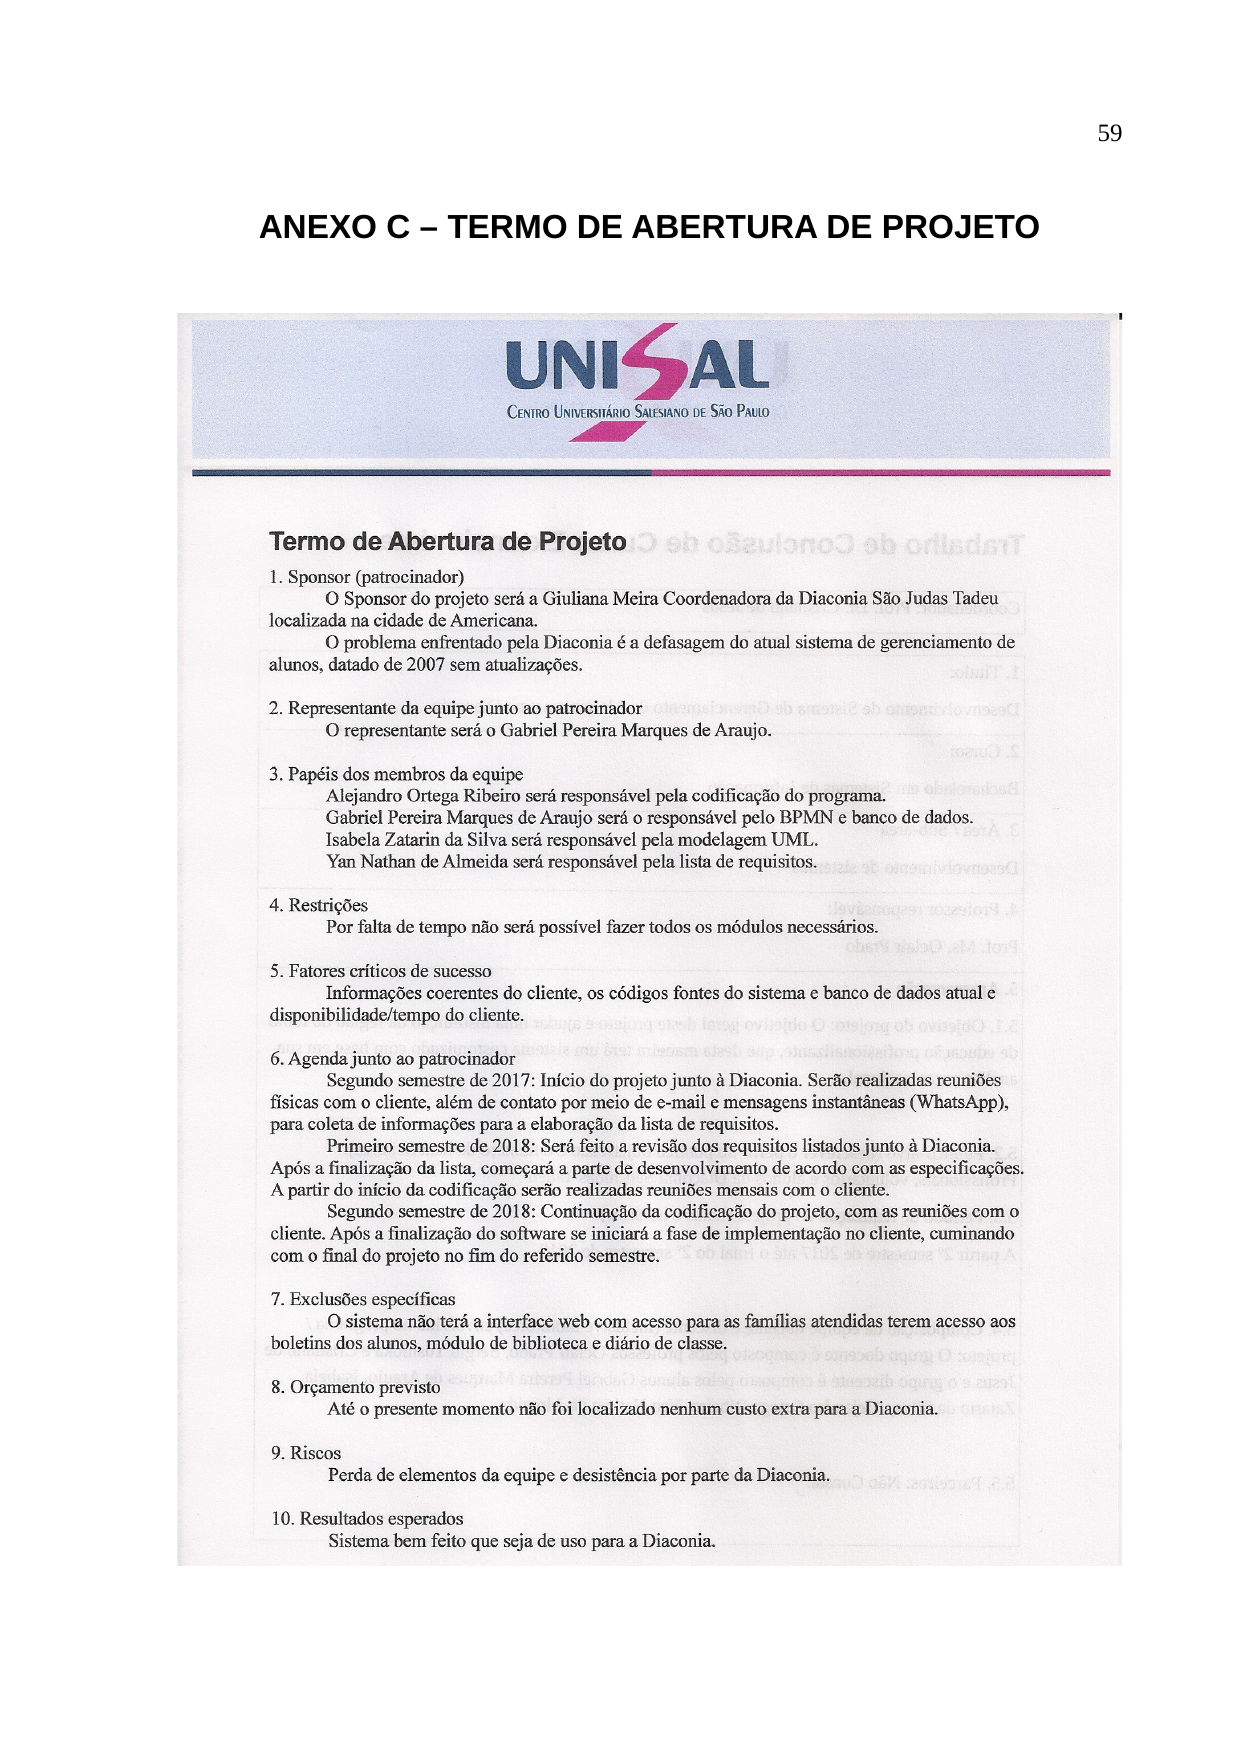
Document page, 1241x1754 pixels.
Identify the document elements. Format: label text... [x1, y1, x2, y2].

picture [177, 313, 1123, 1566]
subtitle ANEXO C – TERMO DE Abertura de projeto [177, 207, 1122, 245]
